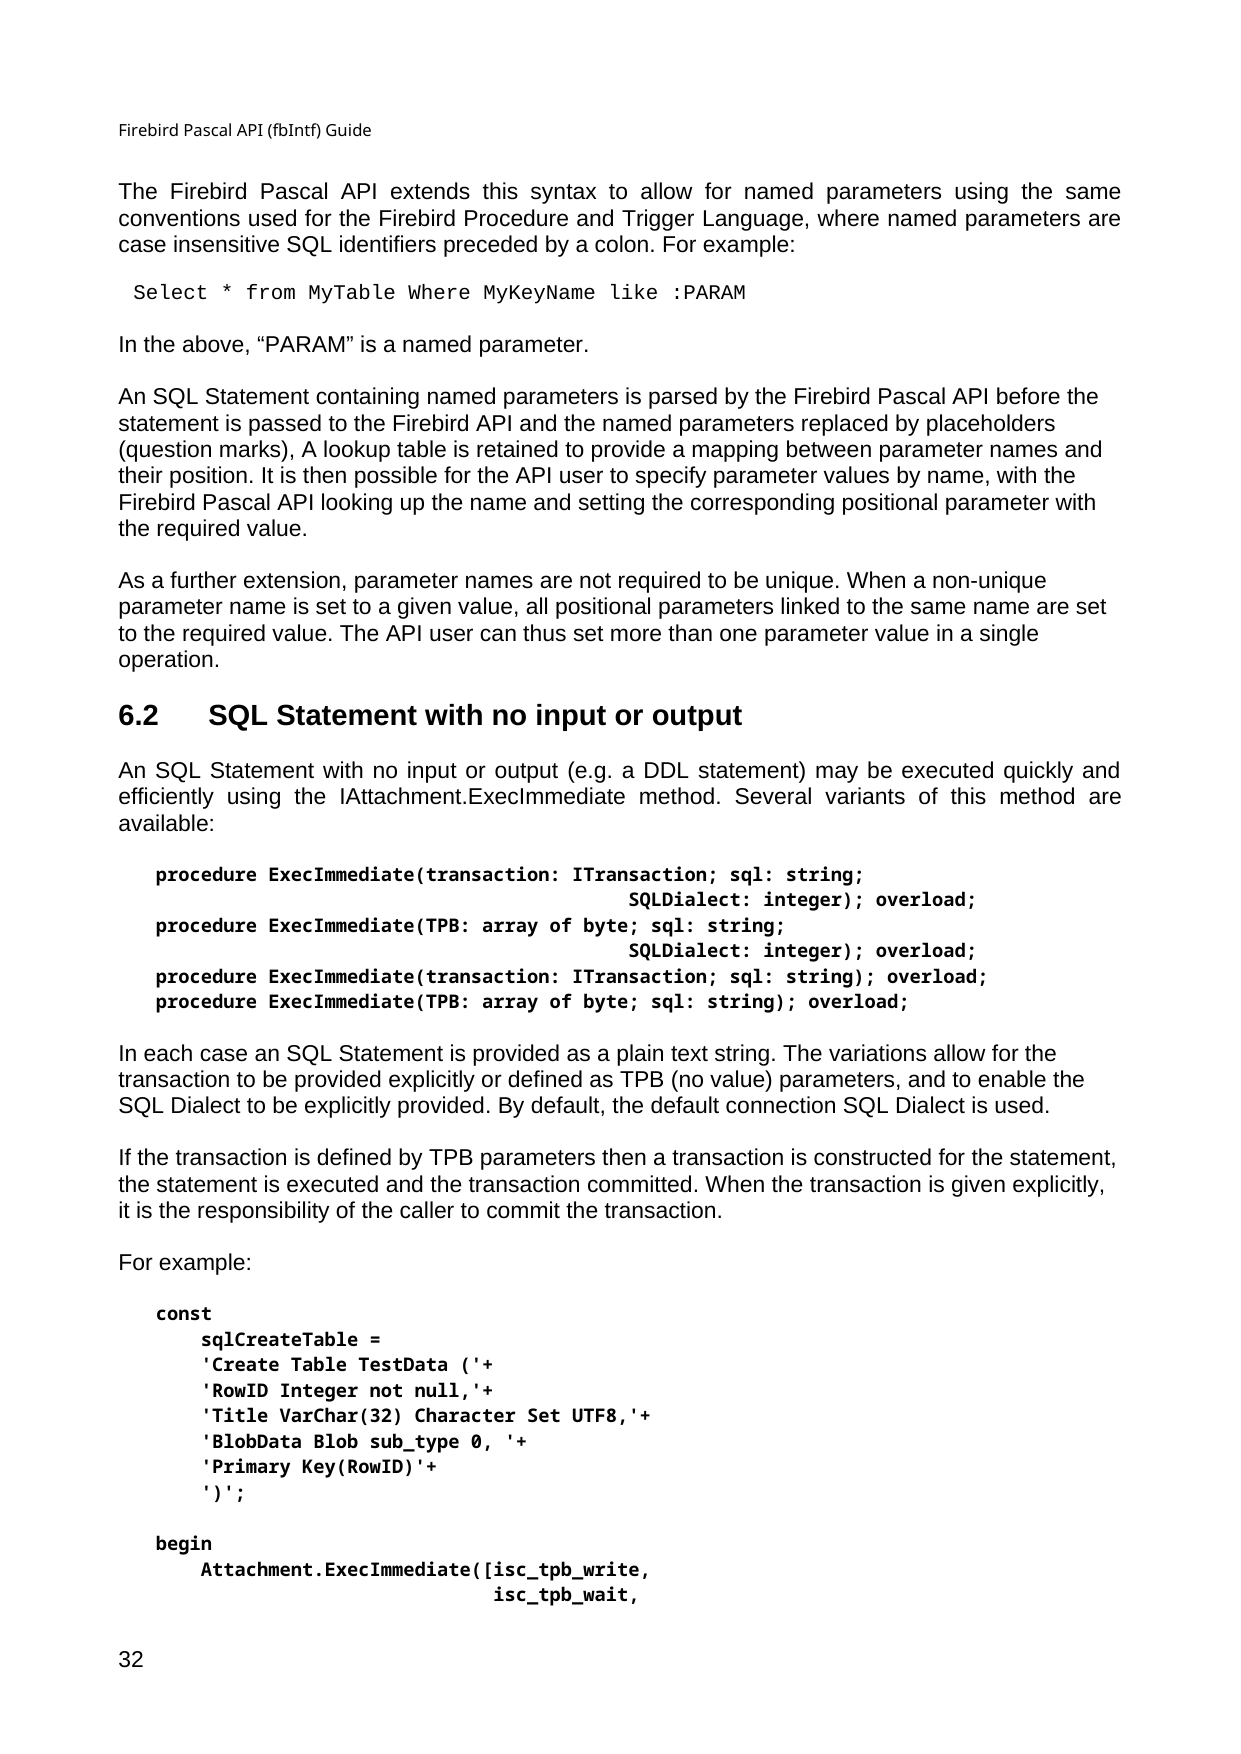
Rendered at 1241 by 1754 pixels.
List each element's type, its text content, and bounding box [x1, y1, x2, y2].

text 'BlobData Blob sub_type 0, '+ [156, 1428, 1122, 1454]
text An SQL Statement with no input or output (e.g. a DDL statement) may be executed quickly and efficiently using the IAttachment.ExecImmediate method. Several variants of this method are available: [118, 757, 1122, 836]
text In each case an SQL Statement is provided as a plain text string. The variations allow for the transaction to be provided explicitly or defined as TPB (no value) parameters, and to enable the SQL Dialect to be explicitly provided. By default, the default connection SQL Dialect is used. [118, 1039, 1122, 1119]
text procedure ExecImmediate(transaction: ITransaction; sql: string); overload; [156, 963, 1122, 988]
text SQLDialect: integer); overload; [156, 937, 1122, 963]
text 'Create Table TestData ('+ [156, 1352, 1122, 1377]
text procedure ExecImmediate(TPB: array of byte; sql: string); overload; [156, 988, 1122, 1014]
text Attachment.ExecImmediate([isc_tpb_write, [156, 1556, 1122, 1581]
text sqlCreateTable = [156, 1326, 1122, 1352]
text 'RowID Integer not null,'+ [156, 1377, 1122, 1403]
text isc_tpb_wait, [156, 1581, 1122, 1607]
text 'Primary Key(RowID)'+ [156, 1454, 1122, 1479]
text 'Title VarChar(32) Character Set UTF8,'+ [156, 1403, 1122, 1428]
text procedure ExecImmediate(TPB: array of byte; sql: string; [156, 912, 1122, 937]
text For example: [118, 1249, 1122, 1275]
text The Firebird Pascal API extends this syntax to allow for named parameters using the same conventions used for the Firebird Procedure and Trigger Language, where named parameters are case insensitive SQL identifiers preceded by a colon. For example: [118, 178, 1122, 257]
text In the above, “PARAM” is a named parameter. [118, 331, 1122, 358]
subtitle SQL Statement with no input or output [118, 698, 1122, 731]
text const [156, 1301, 1122, 1326]
text SQLDialect: integer); overload; [156, 886, 1122, 912]
text As a further extension, parameter names are not required to be unique. When a non-unique parameter name is set to a given value, all positional parameters linked to the same name are set to the required value. The API user can thus set more than one parameter value in a single operation. [118, 567, 1122, 672]
text If the transaction is defined by TPB parameters then a transaction is constructed for the statement, the statement is executed and the transaction committed. When the transaction is given explicitly, it is the responsibility of the caller to commit the transaction. [118, 1144, 1122, 1223]
text Select * from MyTable Where MyKeyName like :PARAM [133, 282, 1122, 306]
text ')'; [156, 1479, 1122, 1505]
text procedure ExecImmediate(transaction: ITransaction; sql: string; [156, 861, 1122, 886]
text An SQL Statement containing named parameters is parsed by the Firebird Pascal API before the statement is passed to the Firebird API and the named parameters replaced by placeholders (question marks), A lookup table is retained to provide a mapping between parameter names and their position. It is then possible for the API user to specify parameter values by name, with the Firebird Pascal API looking up the name and setting the corresponding positional parameter with the required value. [118, 383, 1122, 541]
text begin [156, 1530, 1122, 1556]
